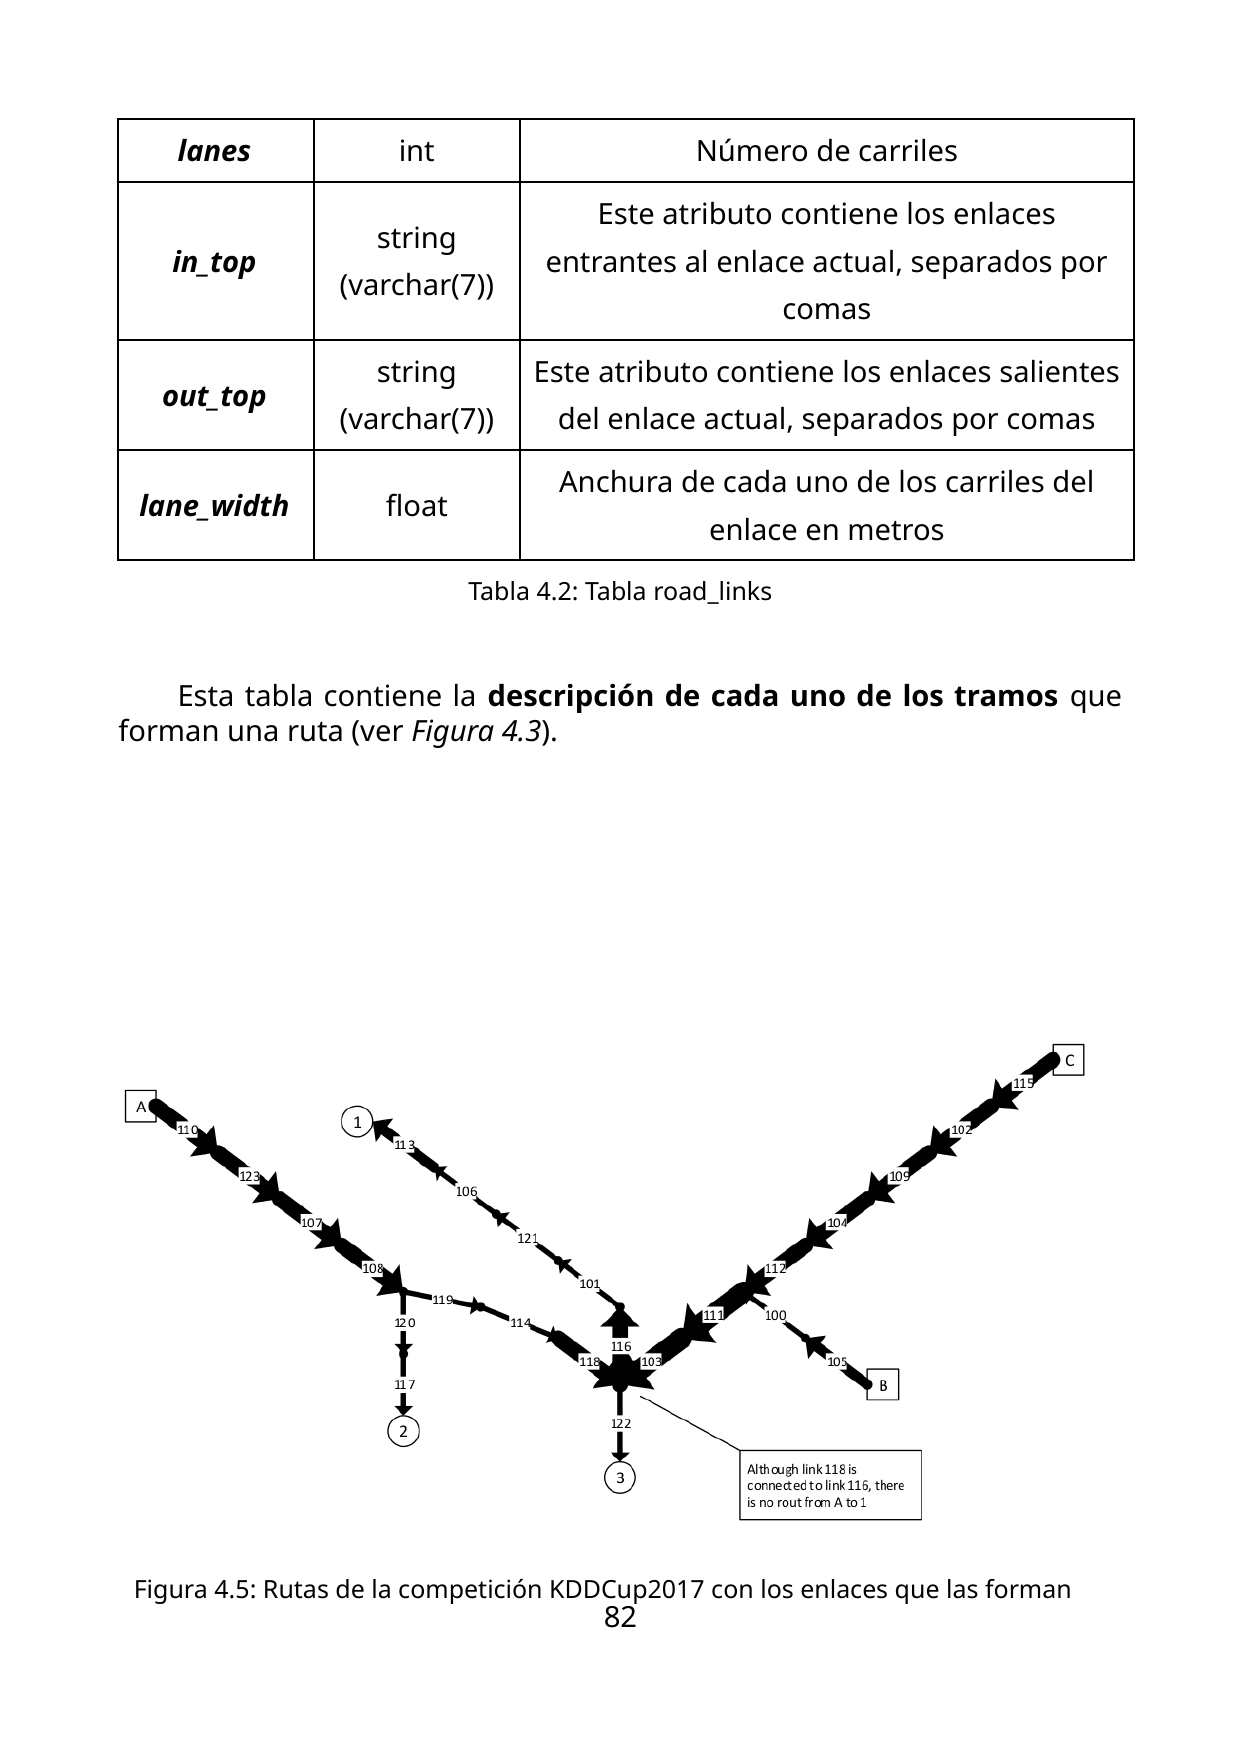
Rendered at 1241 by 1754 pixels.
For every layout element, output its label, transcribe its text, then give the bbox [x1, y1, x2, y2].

table_cell int [315, 120, 519, 181]
table_cell in_top [119, 183, 313, 338]
table_cell Número de carriles [521, 120, 1133, 181]
picture [110, 973, 1115, 1555]
table_cell out_top [119, 341, 313, 449]
table_cell lanes [119, 120, 313, 181]
table_cell lane_width [119, 451, 313, 559]
table_cell Anchura de cada uno de los carriles del enlace en metros [521, 451, 1133, 559]
table_cell Este atributo contiene los enlaces salientes del enlace actual, separados por comas [521, 341, 1133, 449]
text Tabla 4.2: Tabla road_links [118, 573, 1122, 608]
table_cell string (varchar(7)) [315, 341, 519, 449]
table_cell string (varchar(7)) [315, 183, 519, 338]
text Figura 4.5: Rutas de la competición KDDCup2017 con los enlaces que las forman [101, 1555, 1105, 1606]
table_cell Este atributo contiene los enlaces entrantes al enlace actual, separados por comas [521, 183, 1133, 338]
text Esta tabla contiene la descripción de cada uno de los tramos que forman una ruta (ver Figura 4.3). [118, 675, 1122, 750]
table_cell float [315, 451, 519, 559]
